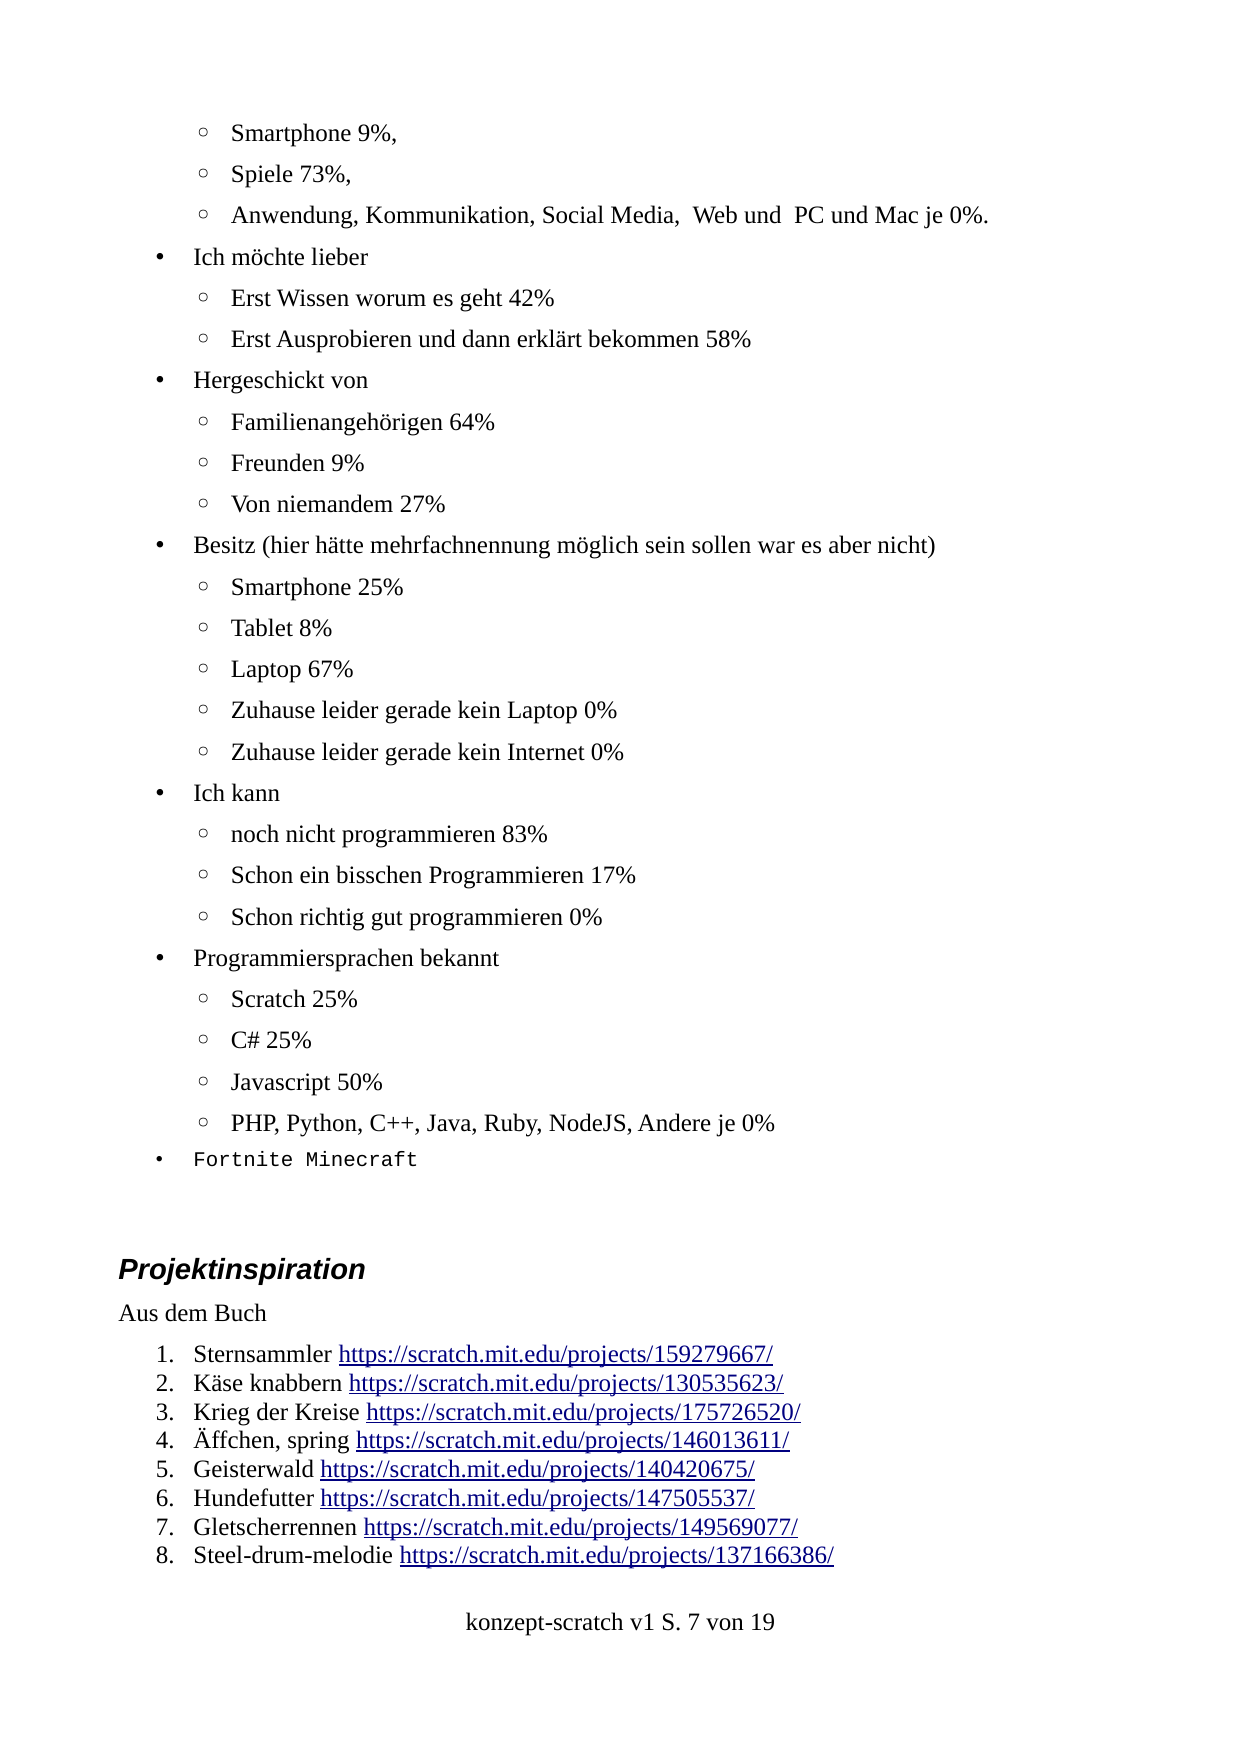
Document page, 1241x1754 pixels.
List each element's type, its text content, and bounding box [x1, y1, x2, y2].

list Fortnite Minecraft [156, 1149, 1122, 1173]
list Krieg der Kreise https://scratch.mit.edu/projects/175726520/ [156, 1397, 1122, 1425]
list Erst Ausprobieren und dann erklärt bekommen 58% [193, 324, 1122, 353]
list Erst Wissen worum es geht 42% [193, 283, 1122, 312]
list Schon ein bisschen Programmieren 17% [193, 861, 1122, 889]
list Javascript 50% [193, 1067, 1122, 1096]
list Von niemandem 27% [193, 489, 1122, 518]
list Ich kann [156, 778, 1122, 807]
list Äffchen, spring https://scratch.mit.edu/projects/146013611/ [156, 1425, 1122, 1454]
list Spiele 73%, [193, 159, 1122, 188]
list Scratch 25% [193, 984, 1122, 1013]
list Zuhause leider gerade kein Internet 0% [193, 737, 1122, 766]
list Steel-drum-melodie https://scratch.mit.edu/projects/137166386/ [156, 1540, 1122, 1569]
list Smartphone 25% [193, 572, 1122, 601]
list PHP, Python, C++, Java, Ruby, NodeJS, Andere je 0% [193, 1108, 1122, 1137]
list Ich möchte lieber [156, 242, 1122, 271]
list Hundefutter https://scratch.mit.edu/projects/147505537/ [156, 1483, 1122, 1512]
list Gletscherrennen https://scratch.mit.edu/projects/149569077/ [156, 1512, 1122, 1540]
list Schon richtig gut programmieren 0% [193, 902, 1122, 931]
list C# 25% [193, 1026, 1122, 1054]
list noch nicht programmieren 83% [193, 819, 1122, 848]
text Aus dem Buch [118, 1298, 1122, 1327]
list Besitz (hier hätte mehrfachnennung möglich sein sollen war es aber nicht) [156, 531, 1122, 559]
list Geisterwald https://scratch.mit.edu/projects/140420675/ [156, 1454, 1122, 1483]
list Hergeschickt von [156, 366, 1122, 394]
list Käse knabbern https://scratch.mit.edu/projects/130535623/ [156, 1368, 1122, 1397]
list Anwendung, Kommunikation, Social Media, Web und PC und Mac je 0%. [193, 201, 1122, 229]
list Sternsammler https://scratch.mit.edu/projects/159279667/ [156, 1339, 1122, 1368]
list Freunden 9% [193, 448, 1122, 477]
subtitle Projektinspiration [118, 1252, 1122, 1285]
list Programmiersprachen bekannt [156, 943, 1122, 972]
list Laptop 67% [193, 654, 1122, 683]
list Familienangehörigen 64% [193, 407, 1122, 436]
list Zuhause leider gerade kein Laptop 0% [193, 696, 1122, 724]
list Tablet 8% [193, 613, 1122, 642]
list Smartphone 9%, [193, 118, 1122, 147]
